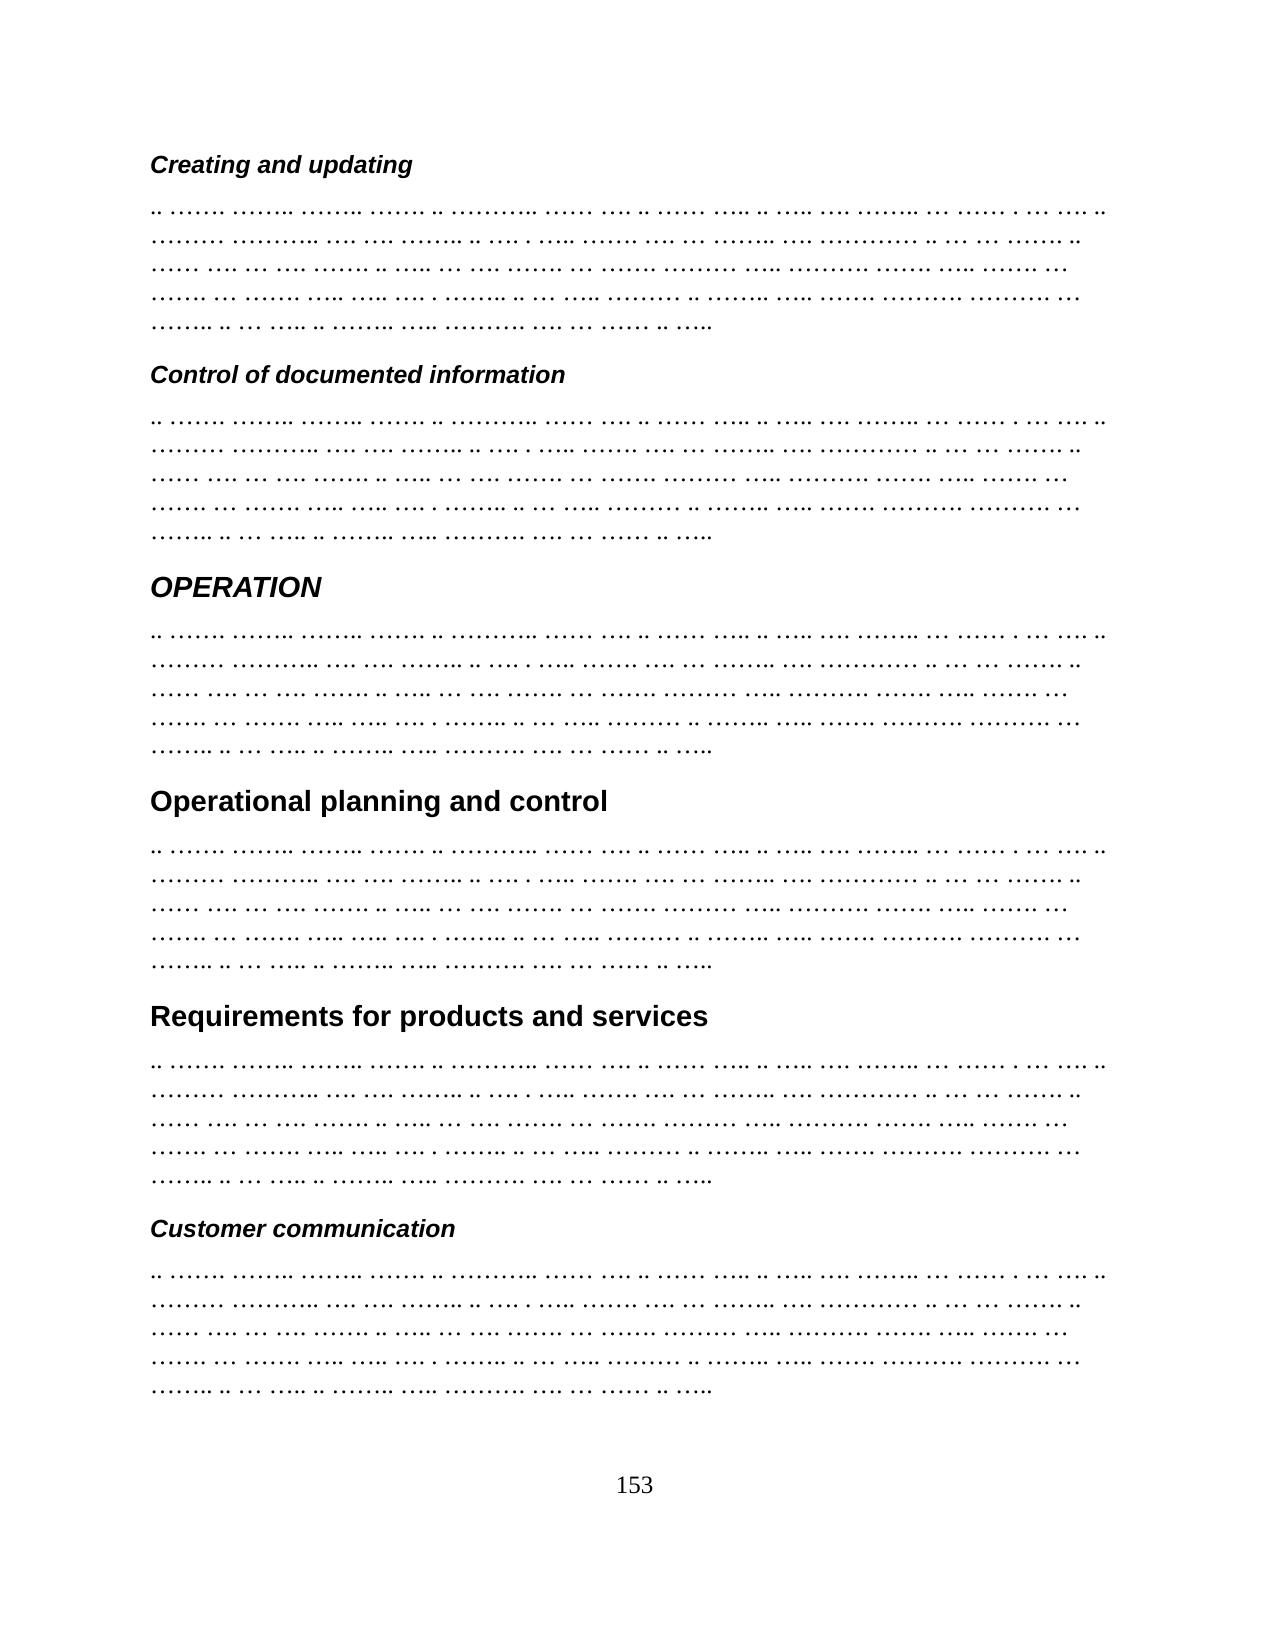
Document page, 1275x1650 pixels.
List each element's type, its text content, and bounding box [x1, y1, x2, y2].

text .. ……. …….. …….. ……. .. ……….. …… …. .. …… ….. .. ….. …. …….. … …… . … …. .. ……… ……….. …. …. …….. .. …. . ….. ……. …. … …….. …. ………… .. … … ……. .. …… …. … …. ……. .. ….. … …. ……. … ……. ……… ….. ………. ……. ….. ……. … ……. … ……. ….. ….. …. . …….. .. … ….. ……… .. …….. ….. ……. ………. ………. … …….. .. … ….. .. …….. ….. ………. …. … …… .. ….. [150, 401, 1125, 544]
subtitle Customer communication [150, 1214, 1125, 1242]
subtitle OPERATION [150, 569, 1125, 603]
subtitle Creating and updating [150, 150, 1125, 178]
subtitle Operational planning and control [150, 784, 1125, 818]
subtitle Requirements for products and services [150, 999, 1125, 1033]
text .. ……. …….. …….. ……. .. ……….. …… …. .. …… ….. .. ….. …. …….. … …… . … …. .. ……… ……….. …. …. …….. .. …. . ….. ……. …. … …….. …. ………… .. … … ……. .. …… …. … …. ……. .. ….. … …. ……. … ……. ……… ….. ………. ……. ….. ……. … ……. … ……. ….. ….. …. . …….. .. … ….. ……… .. …….. ….. ……. ………. ………. … …….. .. … ….. .. …….. ….. ………. …. … …… .. ….. [150, 191, 1125, 335]
subtitle Control of documented information [150, 360, 1125, 388]
text .. ……. …….. …….. ……. .. ……….. …… …. .. …… ….. .. ….. …. …….. … …… . … …. .. ……… ……….. …. …. …….. .. …. . ….. ……. …. … …….. …. ………… .. … … ……. .. …… …. … …. ……. .. ….. … …. ……. … ……. ……… ….. ………. ……. ….. ……. … ……. … ……. ….. ….. …. . …….. .. … ….. ……… .. …….. ….. ……. ………. ………. … …….. .. … ….. .. …….. ….. ………. …. … …… .. ….. [150, 1045, 1125, 1189]
text .. ……. …….. …….. ……. .. ……….. …… …. .. …… ….. .. ….. …. …….. … …… . … …. .. ……… ……….. …. …. …….. .. …. . ….. ……. …. … …….. …. ………… .. … … ……. .. …… …. … …. ……. .. ….. … …. ……. … ……. ……… ….. ………. ……. ….. ……. … ……. … ……. ….. ….. …. . …….. .. … ….. ……… .. …….. ….. ……. ………. ………. … …….. .. … ….. .. …….. ….. ………. …. … …… .. ….. [150, 830, 1125, 974]
text .. ……. …….. …….. ……. .. ……….. …… …. .. …… ….. .. ….. …. …….. … …… . … …. .. ……… ……….. …. …. …….. .. …. . ….. ……. …. … …….. …. ………… .. … … ……. .. …… …. … …. ……. .. ….. … …. ……. … ……. ……… ….. ………. ……. ….. ……. … ……. … ……. ….. ….. …. . …….. .. … ….. ……… .. …….. ….. ……. ………. ………. … …….. .. … ….. .. …….. ….. ………. …. … …… .. ….. [150, 1255, 1125, 1399]
text .. ……. …….. …….. ……. .. ……….. …… …. .. …… ….. .. ….. …. …….. … …… . … …. .. ……… ……….. …. …. …….. .. …. . ….. ……. …. … …….. …. ………… .. … … ……. .. …… …. … …. ……. .. ….. … …. ……. … ……. ……… ….. ………. ……. ….. ……. … ……. … ……. ….. ….. …. . …….. .. … ….. ……… .. …….. ….. ……. ………. ………. … …….. .. … ….. .. …….. ….. ………. …. … …… .. ….. [150, 616, 1125, 759]
